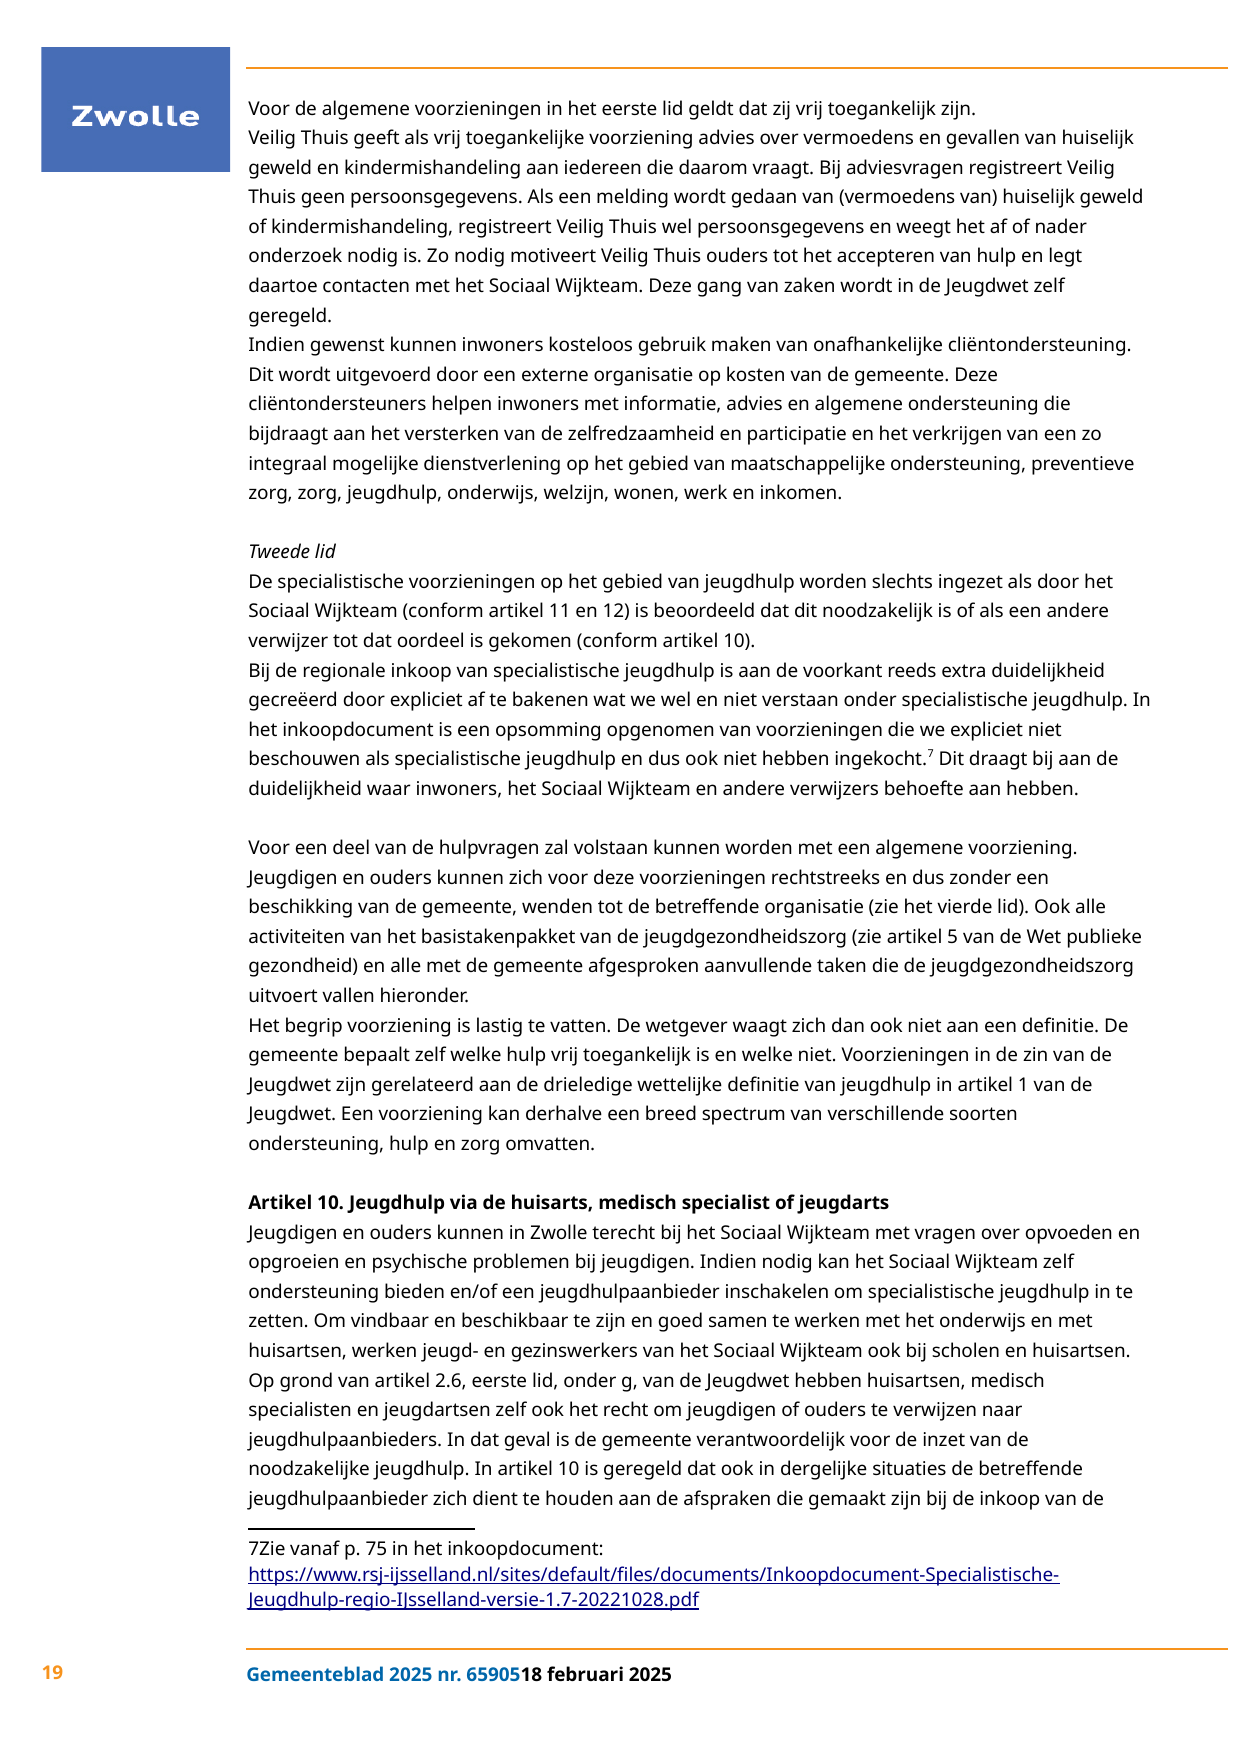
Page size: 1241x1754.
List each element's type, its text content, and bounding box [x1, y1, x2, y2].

text Voor de algemene voorzieningen in het eerste lid geldt dat zij vrij toegankelijk zijn. [248, 95, 1152, 121]
text Op grond van artikel 2.6, eerste lid, onder g, van de Jeugdwet hebben huisartsen, medisch specialisten en jeugdartsen zelf ook het recht om jeugdigen of ouders te verwijzen naar jeugdhulpaanbieders. In dat geval is de gemeente verantwoordelijk voor de inzet van de noodzakelijke jeugdhulp. In artikel 10 is geregeld dat ook in dergelijke situaties de betreffende jeugdhulpaanbieder zich dient te houden aan de afspraken die gemaakt zijn bij de inkoop van de [248, 1367, 1152, 1511]
text Veilig Thuis geeft als vrij toegankelijke voorziening advies over vermoedens en gevallen van huiselijk geweld en kindermishandeling aan iedereen die daarom vraagt. Bij adviesvragen registreert Veilig Thuis geen persoonsgegevens. Als een melding wordt gedaan van (vermoedens van) huiselijk geweld of kindermishandeling, registreert Veilig Thuis wel persoonsgegevens en weegt het af of nader onderzoek nodig is. Zo nodig motiveert Veilig Thuis ouders tot het accepteren van hulp en legt daartoe contacten met het Sociaal Wijkteam. Deze gang van zaken wordt in de Jeugdwet zelf geregeld. [248, 124, 1152, 328]
text De specialistische voorzieningen op het gebied van jeugdhulp worden slechts ingezet als door het Sociaal Wijkteam (conform artikel 11 en 12) is beoordeeld dat dit noodzakelijk is of als een andere verwijzer tot dat oordeel is gekomen (conform artikel 10). [248, 568, 1152, 653]
text Jeugdigen en ouders kunnen in Zwolle terecht bij het Sociaal Wijkteam met vragen over opvoeden en opgroeien en psychische problemen bij jeugdigen. Indien nodig kan het Sociaal Wijkteam zelf ondersteuning bieden en/of een jeugdhulpaanbieder inschakelen om specialistische jeugdhulp in te zetten. Om vindbaar en beschikbaar te zijn en goed samen te werken met het onderwijs en met huisartsen, werken jeugd- en gezinswerkers van het Sociaal Wijkteam ook bij scholen en huisartsen. [248, 1219, 1152, 1363]
text Bij de regionale inkoop van specialistische jeugdhulp is aan de voorkant reeds extra duidelijkheid gecreëerd door expliciet af te bakenen wat we wel en niet verstaan onder specialistische jeugdhulp. In het inkoopdocument is een opsomming opgenomen van voorzieningen die we expliciet niet beschouwen als specialistische jeugdhulp en dus ook niet hebben ingekocht. Dit draagt bij aan de duidelijkheid waar inwoners, het Sociaal Wijkteam en andere verwijzers behoefte aan hebben. [248, 657, 1152, 801]
text Voor een deel van de hulpvragen zal volstaan kunnen worden met een algemene voorziening. Jeugdigen en ouders kunnen zich voor deze voorzieningen rechtstreeks en dus zonder een beschikking van de gemeente, wenden tot de betreffende organisatie (zie het vierde lid). Ook alle activiteiten van het basistakenpakket van de jeugdgezondheidszorg (zie artikel 5 van de Wet publieke gezondheid) en alle met de gemeente afgesproken aanvullende taken die de jeugdgezondheidszorg uitvoert vallen hieronder. [248, 834, 1152, 1008]
text Het begrip voorziening is lastig te vatten. De wetgever waagt zich dan ook niet aan een definitie. De gemeente bepaalt zelf welke hulp vrij toegankelijk is en welke niet. Voorzieningen in de zin van de Jeugdwet zijn gerelateerd aan de drieledige wettelijke definitie van jeugdhulp in artikel 1 van de Jeugdwet. Een voorziening kan derhalve een breed spectrum van verschillende soorten ondersteuning, hulp en zorg omvatten. [248, 1012, 1152, 1156]
text Artikel 10. Jeugdhulp via de huisarts, medisch specialist of jeugdarts [248, 1189, 1152, 1215]
text Tweede lid [248, 538, 1152, 564]
picture [41, 47, 231, 172]
text Zie vanaf p. 75 in het inkoopdocument: https://www.rsj-ijsselland.nl/sites/default/files/documents/Inkoopdocument-Specialistische-Jeugdhulp-regio-IJsselland-versie-1.7-20221028.pdf [248, 1535, 1152, 1612]
text Indien gewenst kunnen inwoners kosteloos gebruik maken van onafhankelijke cliëntondersteuning. Dit wordt uitgevoerd door een externe organisatie op kosten van de gemeente. Deze cliëntondersteuners helpen inwoners met informatie, advies en algemene ondersteuning die bijdraagt aan het versterken van de zelfredzaamheid en participatie en het verkrijgen van een zo integraal mogelijke dienstverlening op het gebied van maatschappelijke ondersteuning, preventieve zorg, zorg, jeugdhulp, onderwijs, welzijn, wonen, werk en inkomen. [248, 331, 1152, 505]
